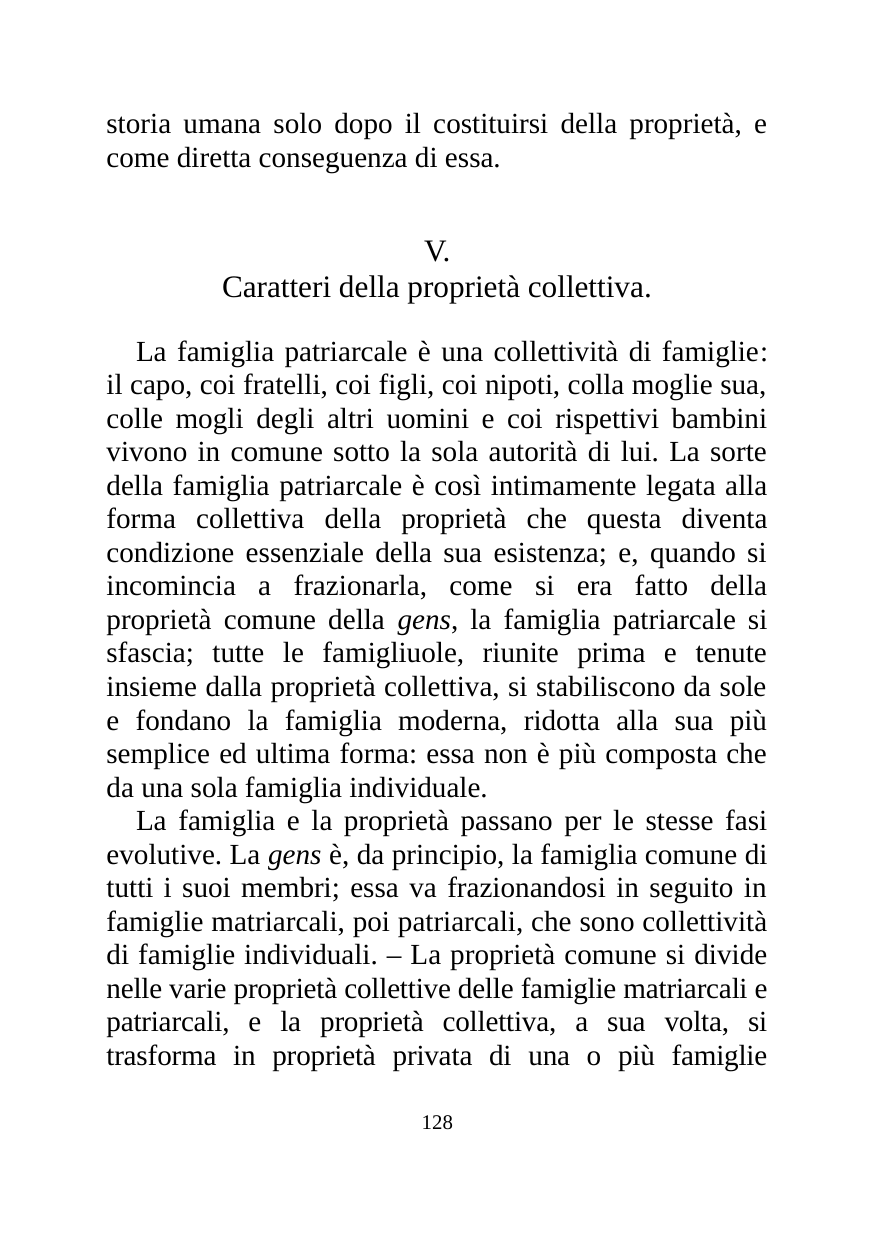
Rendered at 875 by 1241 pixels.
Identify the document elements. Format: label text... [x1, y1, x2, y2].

text La famiglia patriarcale è una collettività di famiglie: il capo, coi fratelli, coi figli, coi nipoti, colla moglie sua, colle mogli degli altri uomini e coi rispettivi bambini vivono in comune sotto la sola autorità di lui. La sorte della famiglia patriarcale è così intimamente legata alla forma collettiva della proprietà che questa diventa condizione essenziale della sua esistenza; e, quando si incomincia a frazionarla, come si era fatto della proprietà comune della gens, la famiglia patriarcale si sfascia; tutte le famigliuole, riunite prima e tenute insieme dalla proprietà collettiva, si stabiliscono da sole e fondano la famiglia moderna, ridotta alla sua più semplice ed ultima forma: essa non è più composta che da una sola famiglia individuale. [106, 334, 768, 803]
text storia umana solo dopo il costituirsi della proprietà, e come diretta conseguenza di essa. [106, 106, 768, 173]
subtitle V. Caratteri della proprietà collettiva. [106, 232, 768, 304]
text La famiglia e la proprietà passano per le stesse fasi evolutive. La gens è, da principio, la famiglia comune di tutti i suoi membri; essa va frazionandosi in seguito in famiglie matriarcali, poi patriarcali, che sono collettività di famiglie individuali. – La proprietà comune si divide nelle varie proprietà collettive delle famiglie matriarcali e patriarcali, e la proprietà collettiva, a sua volta, si trasforma in proprietà privata di una o più famiglie [106, 803, 768, 1072]
